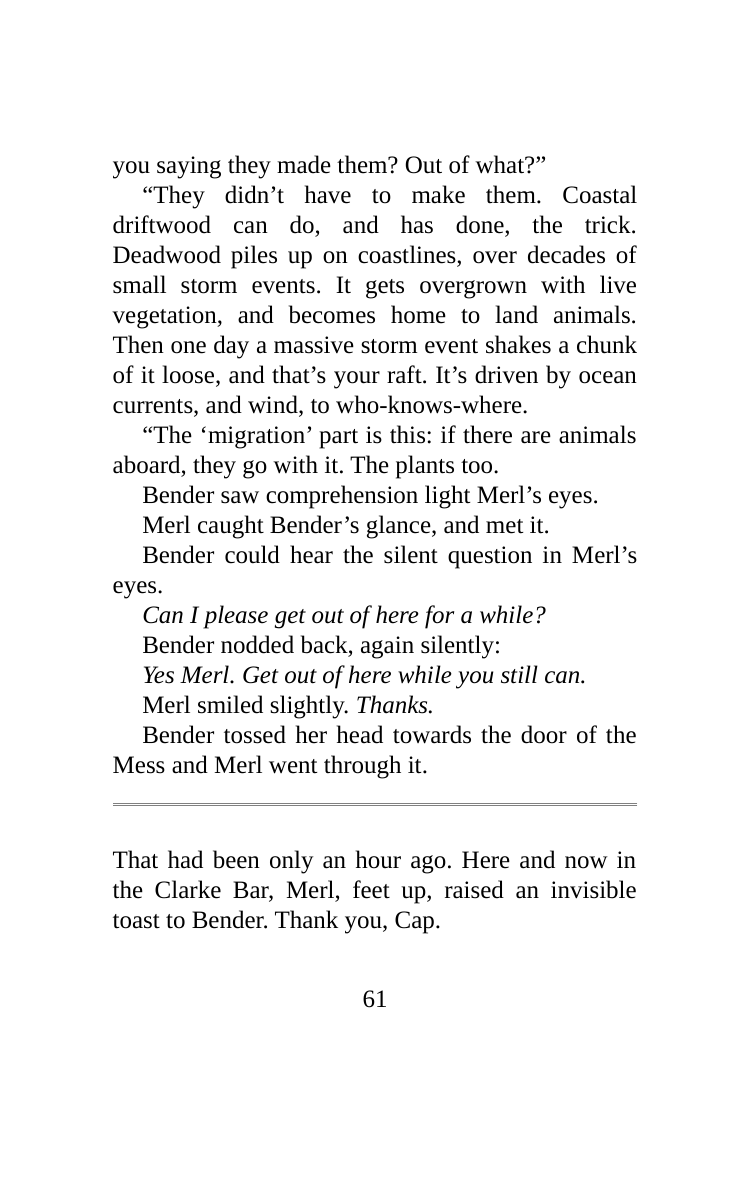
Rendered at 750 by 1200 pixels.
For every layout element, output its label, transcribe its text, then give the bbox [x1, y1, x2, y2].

text Merl caught Bender’s glance, and met it. [112, 510, 637, 540]
text Bender could hear the silent question in Merl’s eyes. [112, 540, 637, 600]
text you saying they made them? Out of what?” [112, 150, 637, 180]
text Yes Merl. Get out of here while you still can. [112, 660, 637, 690]
text Can I please get out of here for a while? [112, 600, 637, 630]
text “The ‘migration’ part is this: if there are animals aboard, they go with it. The plants too. [112, 420, 637, 480]
text Bender tossed her head towards the door of the Mess and Merl went through it. [112, 720, 637, 780]
text Bender saw comprehension light Merl’s eyes. [112, 480, 637, 510]
text That had been only an hour ago. Here and now in the Clarke Bar, Merl, feet up, raised an invisible toast to Bender. Thank you, Cap. [112, 844, 637, 934]
text Bender nodded back, again silently: [112, 630, 637, 660]
text Merl smiled slightly. Thanks. [112, 690, 637, 720]
text “They didn’t have to make them. Coastal driftwood can do, and has done, the trick. Deadwood piles up on coastlines, over decades of small storm events. It gets overgrown with live vegetation, and becomes home to land animals. Then one day a massive storm event shakes a chunk of it loose, and that’s your raft. It’s driven by ocean currents, and wind, to who-knows-where. [112, 180, 637, 420]
